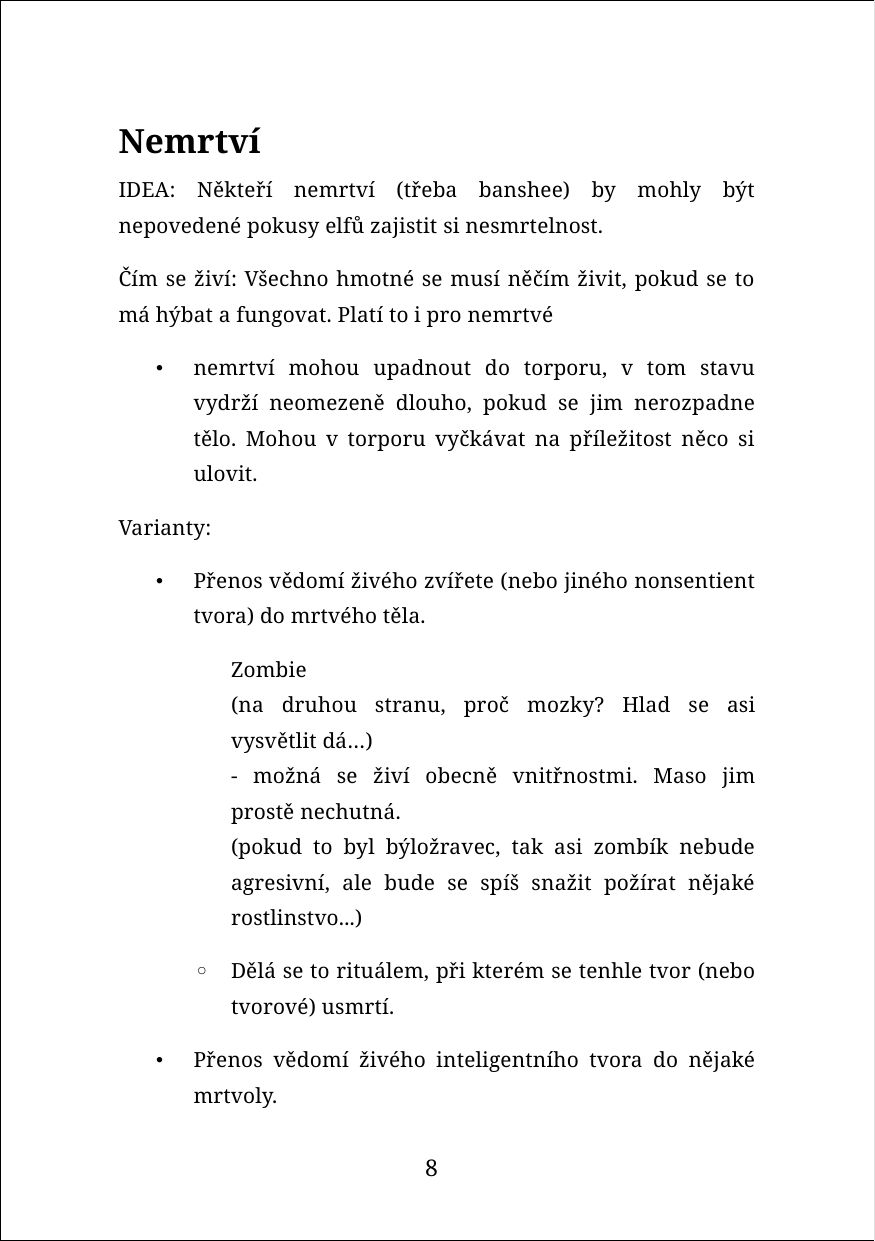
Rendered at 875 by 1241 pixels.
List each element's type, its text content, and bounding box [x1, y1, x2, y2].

text Čím se živí: Všechno hmotné se musí něčím živit, pokud se to má hýbat a fungovat. Platí to i pro nemrtvé [118, 264, 756, 328]
subtitle Nemrtví [118, 118, 756, 164]
list Přenos vědomí živého zvířete (nebo jiného nonsentient tvora) do mrtvého těla. [156, 566, 756, 630]
list Dělá se to rituálem, při kterém se tenhle tvor (nebo tvorové) usmrtí. [193, 957, 756, 1021]
list nemrtví mohou upadnout do torporu, v tom stavu vydrží neomezeně dlouho, pokud se jim nerozpadne tělo. Mohou v torporu vyčkávat na příležitost něco si ulovit. [156, 353, 756, 488]
text Varianty: [118, 513, 756, 541]
list Přenos vědomí živého inteligentního tvora do nějaké mrtvoly. [156, 1045, 756, 1109]
list Zombie (na druhou stranu, proč mozky? Hlad se asi vysvětlit dá…) - možná se živí obecně vnitřnostmi. Maso jim prostě nechutná. (pokud to byl býložravec, tak asi zombík nebude agresivní, ale bude se spíš snažit požírat nějaké rostlinstvo...) [193, 655, 756, 932]
text IDEA: Někteří nemrtví (třeba banshee) by mohly být nepovedené pokusy elfů zajistit si nesmrtelnost. [118, 175, 756, 239]
